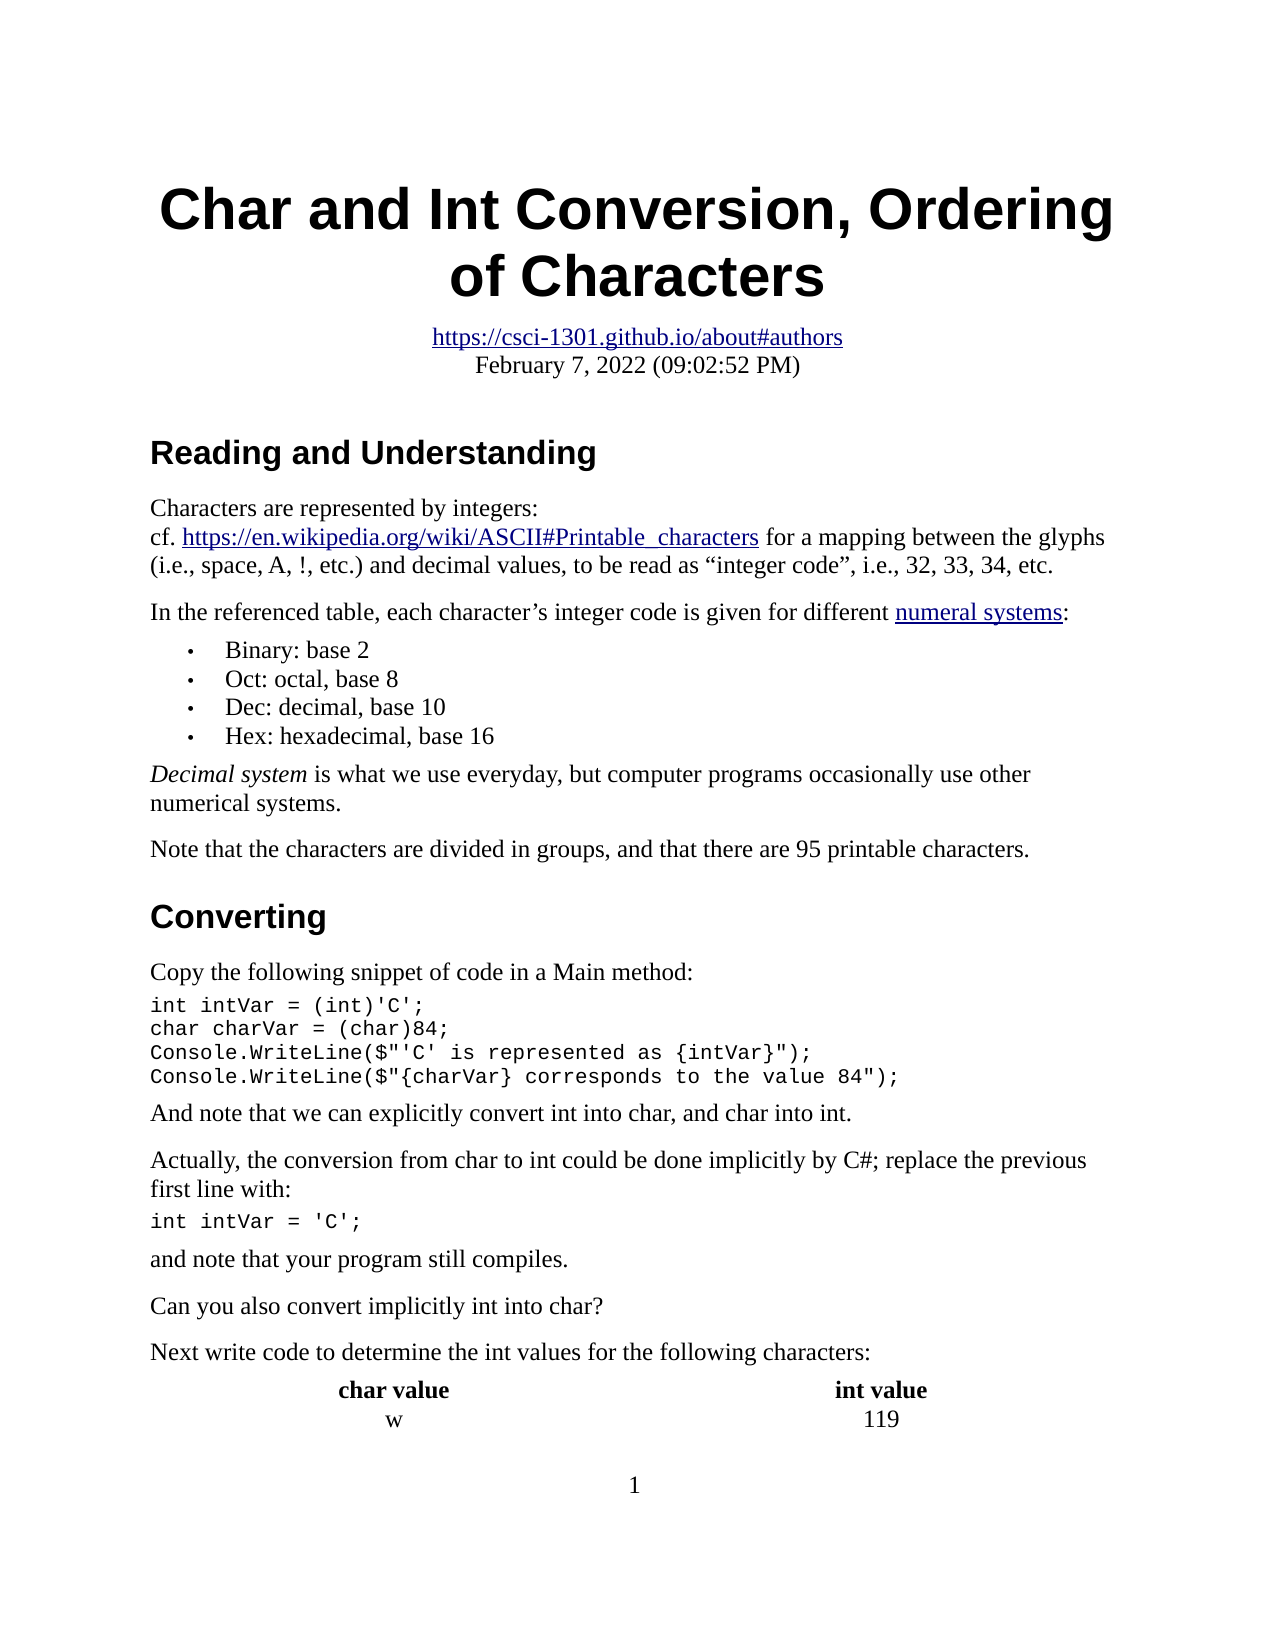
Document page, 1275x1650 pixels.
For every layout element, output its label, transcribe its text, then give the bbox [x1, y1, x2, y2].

table_cell w [150, 1404, 637, 1433]
table_cell 119 [638, 1404, 1125, 1433]
text Can you also convert implicitly int into char? [150, 1291, 1125, 1319]
text Note that the characters are divided in groups, and that there are 95 printable characters. [150, 834, 1125, 863]
text Next write code to determine the int values for the following characters: [150, 1337, 1125, 1366]
list Binary: base 2 [187, 635, 1125, 664]
text Characters are represented by integers: cf. https://en.wikipedia.org/wiki/ASCII#Printable_characters for a mapping between the glyphs (i.e., space, A, !, etc.) and decimal values, to be read as “integer code”, i.e., 32, 33, 34, etc. [150, 493, 1125, 579]
text https://csci-1301.github.io/about#authors [150, 322, 1125, 350]
table_header int value [638, 1375, 1125, 1404]
table_header char value [150, 1375, 637, 1404]
text And note that we can explicitly convert int into char, and char into int. [150, 1098, 1125, 1127]
text int intVar = 'C'; [150, 1211, 1125, 1235]
text February 7, 2022 (09:02:52 PM) [150, 350, 1125, 379]
text Copy the following snippet of code in a Main method: [150, 957, 1125, 986]
text Console.WriteLine($"{charVar} corresponds to the value 84"); [150, 1066, 1125, 1089]
text Decimal system is what we use everyday, but computer programs occasionally use other numerical systems. [150, 759, 1125, 816]
text In the referenced table, each character’s integer code is given for different numeral systems: [150, 597, 1125, 626]
text char charVar = (char)84; [150, 1018, 1125, 1042]
list Dec: decimal, base 10 [187, 692, 1125, 721]
list Hex: hexadecimal, base 16 [187, 721, 1125, 750]
title Char and Int Conversion, Ordering of Characters [150, 175, 1125, 309]
text int intVar = (int)'C'; [150, 995, 1125, 1018]
text Actually, the conversion from char to int could be done implicitly by C#; replace the previous first line with: [150, 1145, 1125, 1202]
list Oct: octal, base 8 [187, 664, 1125, 692]
subtitle Converting [150, 897, 1125, 936]
subtitle Reading and Understanding [150, 433, 1125, 472]
text Console.WriteLine($"'C' is represented as {intVar}"); [150, 1042, 1125, 1066]
text and note that your program still compiles. [150, 1244, 1125, 1273]
